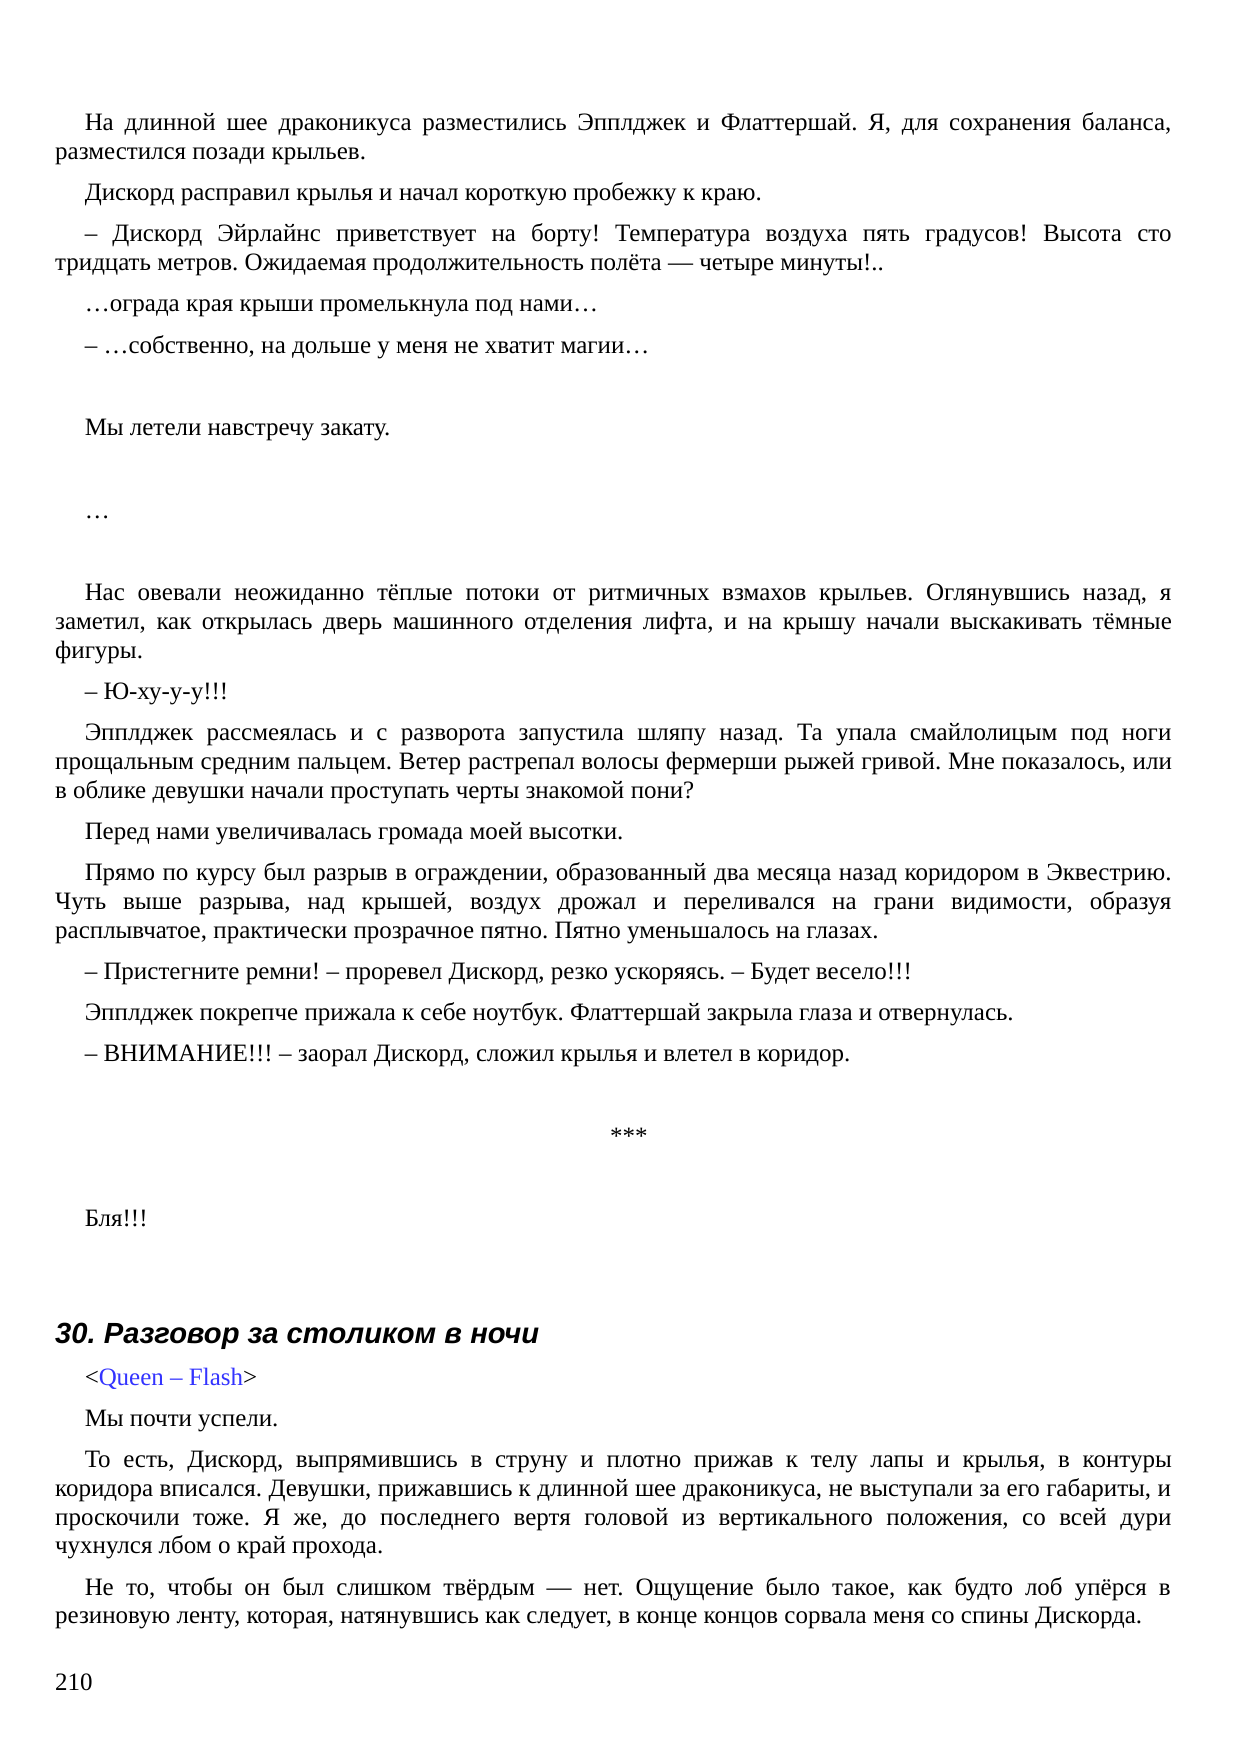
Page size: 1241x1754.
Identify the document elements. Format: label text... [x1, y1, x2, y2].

text На длинной шее драконикуса разместились Эпплджек и Флаттершай. Я, для сохранения баланса, разместился позади крыльев. [55, 107, 1173, 165]
text Мы почти успели. [55, 1403, 1173, 1432]
text Бля!!! [55, 1203, 1173, 1232]
text – Дискорд Эйрлайнс приветствует на борту! Температура воздуха пять градусов! Высота сто тридцать метров. Ожидаемая продолжительность полёта — четыре минуты!.. [55, 218, 1173, 276]
text *** [55, 1121, 1173, 1150]
text Мы летели навстречу закату. [55, 412, 1173, 441]
subtitle 30. Разговор за столиком в ночи [55, 1316, 1173, 1349]
text Эпплджек покрепче прижала к себе ноутбук. Флаттершай закрыла глаза и отвернулась. [55, 997, 1173, 1026]
text – ВНИМАНИЕ!!! – заорал Дискорд, сложил крылья и влетел в коридор. [55, 1038, 1173, 1067]
text Перед нами увеличивалась громада моей высотки. [55, 816, 1173, 845]
text – Пристегните ремни! – проревел Дискорд, резко ускоряясь. – Будет весело!!! [55, 956, 1173, 985]
text Нас овевали неожиданно тёплые потоки от ритмичных взмахов крыльев. Оглянувшись назад, я заметил, как открылась дверь машинного отделения лифта, и на крышу начали выскакивать тёмные фигуры. [55, 577, 1173, 663]
text Дискорд расправил крылья и начал короткую пробежку к краю. [55, 177, 1173, 206]
text …ограда края крыши промелькнула под нами… [55, 288, 1173, 317]
text – Ю-ху-у-у!!! [55, 676, 1173, 705]
text Эпплджек рассмеялась и с разворота запустила шляпу назад. Та упала смайлолицым под ноги прощальным средним пальцем. Ветер растрепал волосы фермерши рыжей гривой. Мне показалось, или в облике девушки начали проступать черты знакомой пони? [55, 717, 1173, 803]
text – …собственно, на дольше у меня не хватит магии… [55, 330, 1173, 358]
text … [55, 495, 1173, 523]
text Не то, чтобы он был слишком твёрдым — нет. Ощущение было такое, как будто лоб упёрся в резиновую ленту, которая, натянувшись как следует, в конце концов сорвала меня со спины Дискорда. [55, 1572, 1173, 1629]
text Прямо по курсу был разрыв в ограждении, образованный два месяца назад коридором в Эквестрию. Чуть выше разрыва, над крышей, воздух дрожал и переливался на грани видимости, образуя расплывчатое, практически прозрачное пятно. Пятно уменьшалось на глазах. [55, 857, 1173, 943]
text <Queen – Flash> [55, 1362, 1173, 1391]
text То есть, Дискорд, выпрямившись в струну и плотно прижав к телу лапы и крылья, в контуры коридора вписался. Девушки, прижавшись к длинной шее драконикуса, не выступали за его габариты, и проскочили тоже. Я же, до последнего вертя головой из вертикального положения, со всей дури чухнулся лбом о край прохода. [55, 1444, 1173, 1559]
